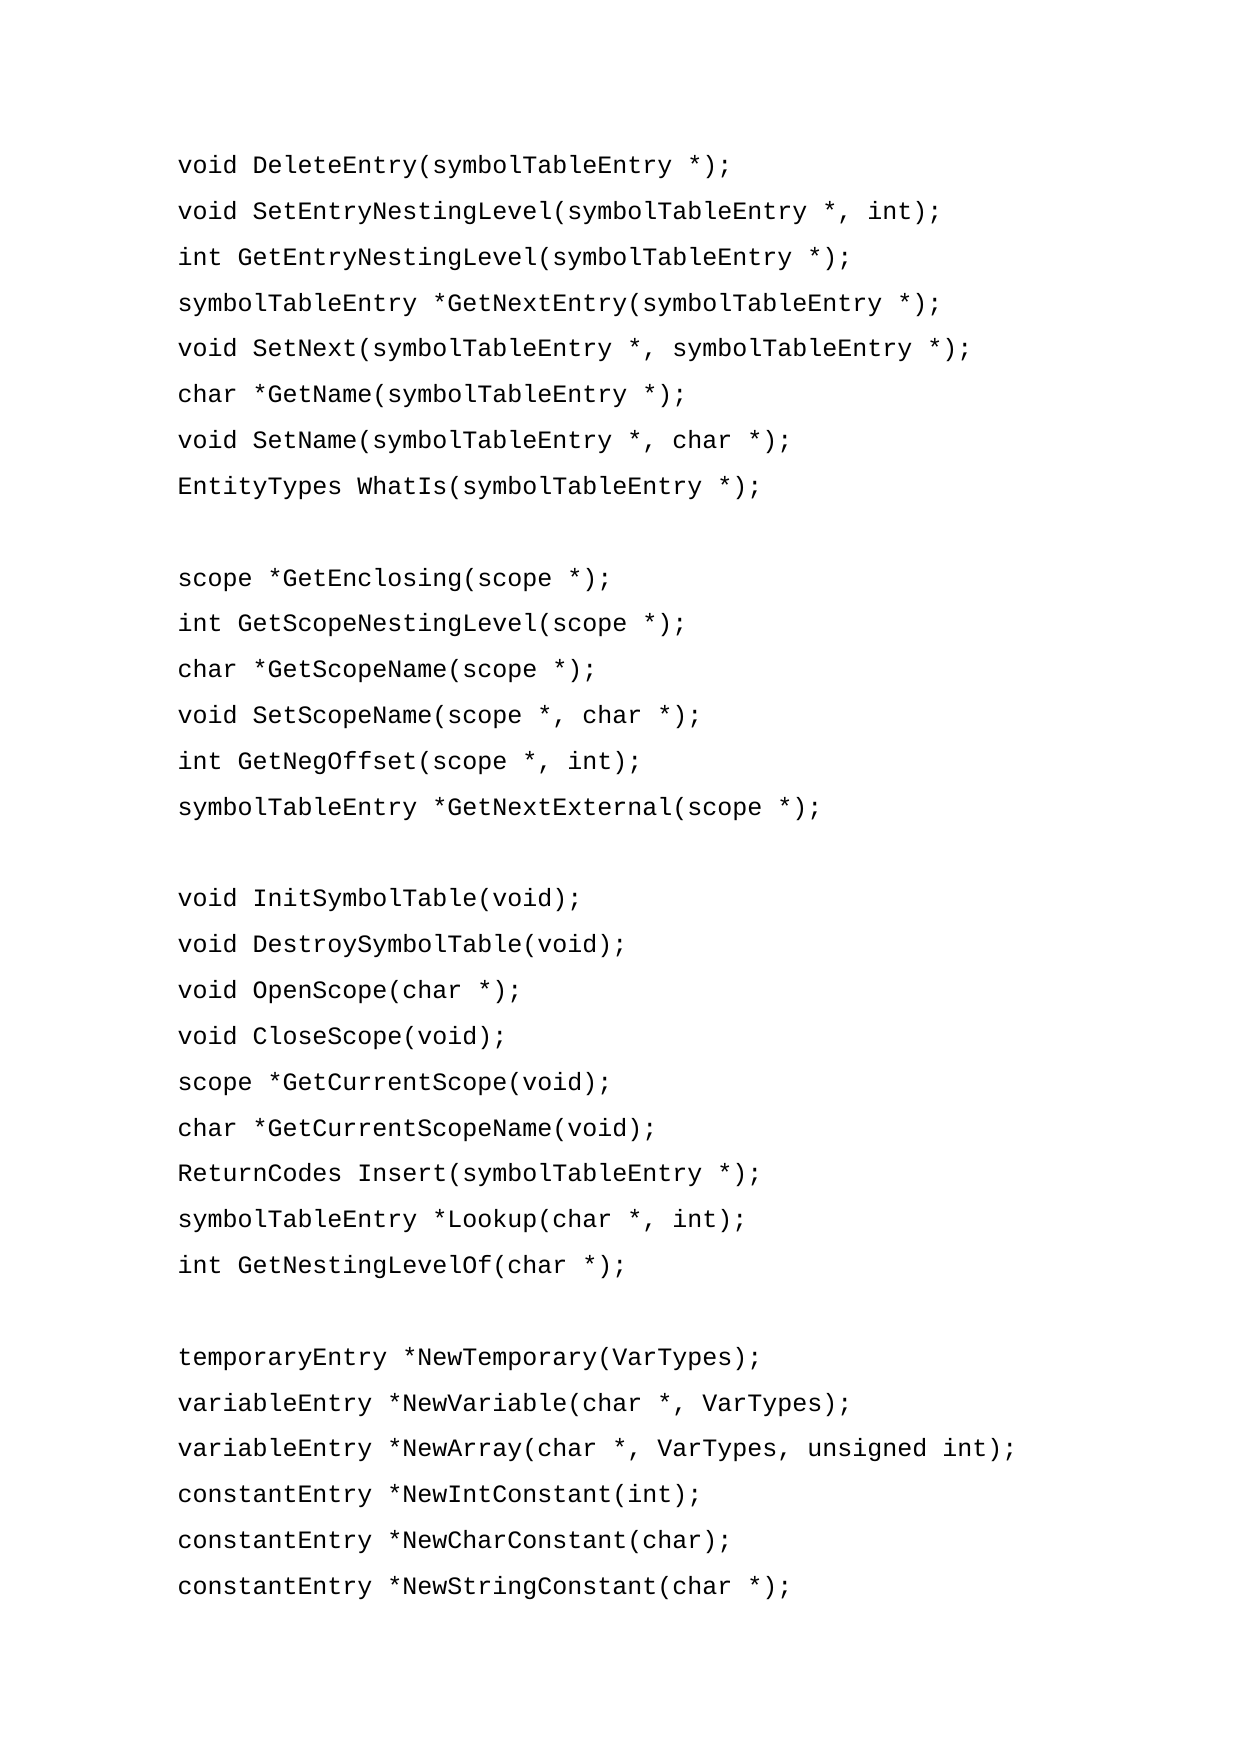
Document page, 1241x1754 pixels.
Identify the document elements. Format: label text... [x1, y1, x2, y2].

text ReturnCodes Insert(symbolTableEntry *); [177, 1156, 1063, 1189]
text char *GetCurrentScopeName(void); [177, 1110, 1063, 1143]
text symbolTableEntry *Lookup(char *, int); [177, 1202, 1063, 1235]
text int GetEntryNestingLevel(symbolTableEntry *); [177, 239, 1063, 273]
text int GetScopeNestingLevel(scope *); [177, 606, 1063, 639]
text int GetNestingLevelOf(char *); [177, 1248, 1063, 1281]
text symbolTableEntry *GetNextEntry(symbolTableEntry *); [177, 285, 1063, 318]
text void SetScopeName(scope *, char *); [177, 698, 1063, 731]
text symbolTableEntry *GetNextExternal(scope *); [177, 789, 1063, 823]
text temporaryEntry *NewTemporary(VarTypes); [177, 1339, 1063, 1373]
text variableEntry *NewVariable(char *, VarTypes); [177, 1385, 1063, 1418]
text constantEntry *NewCharConstant(char); [177, 1523, 1063, 1556]
text void SetNext(symbolTableEntry *, symbolTableEntry *); [177, 331, 1063, 364]
text char *GetScopeName(scope *); [177, 652, 1063, 685]
text void SetEntryNestingLevel(symbolTableEntry *, int); [177, 193, 1063, 227]
text void InitSymbolTable(void); [177, 881, 1063, 914]
text constantEntry *NewIntConstant(int); [177, 1477, 1063, 1510]
text void OpenScope(char *); [177, 973, 1063, 1006]
text void DestroySymbolTable(void); [177, 927, 1063, 960]
text char *GetName(symbolTableEntry *); [177, 377, 1063, 410]
text int GetNegOffset(scope *, int); [177, 743, 1063, 777]
text constantEntry *NewStringConstant(char *); [177, 1568, 1063, 1602]
text scope *GetEnclosing(scope *); [177, 560, 1063, 593]
text EntityTypes WhatIs(symbolTableEntry *); [177, 468, 1063, 502]
text scope *GetCurrentScope(void); [177, 1064, 1063, 1098]
text void DeleteEntry(symbolTableEntry *); [177, 148, 1063, 181]
text variableEntry *NewArray(char *, VarTypes, unsigned int); [177, 1431, 1063, 1464]
text void CloseScope(void); [177, 1018, 1063, 1052]
text void SetName(symbolTableEntry *, char *); [177, 423, 1063, 456]
